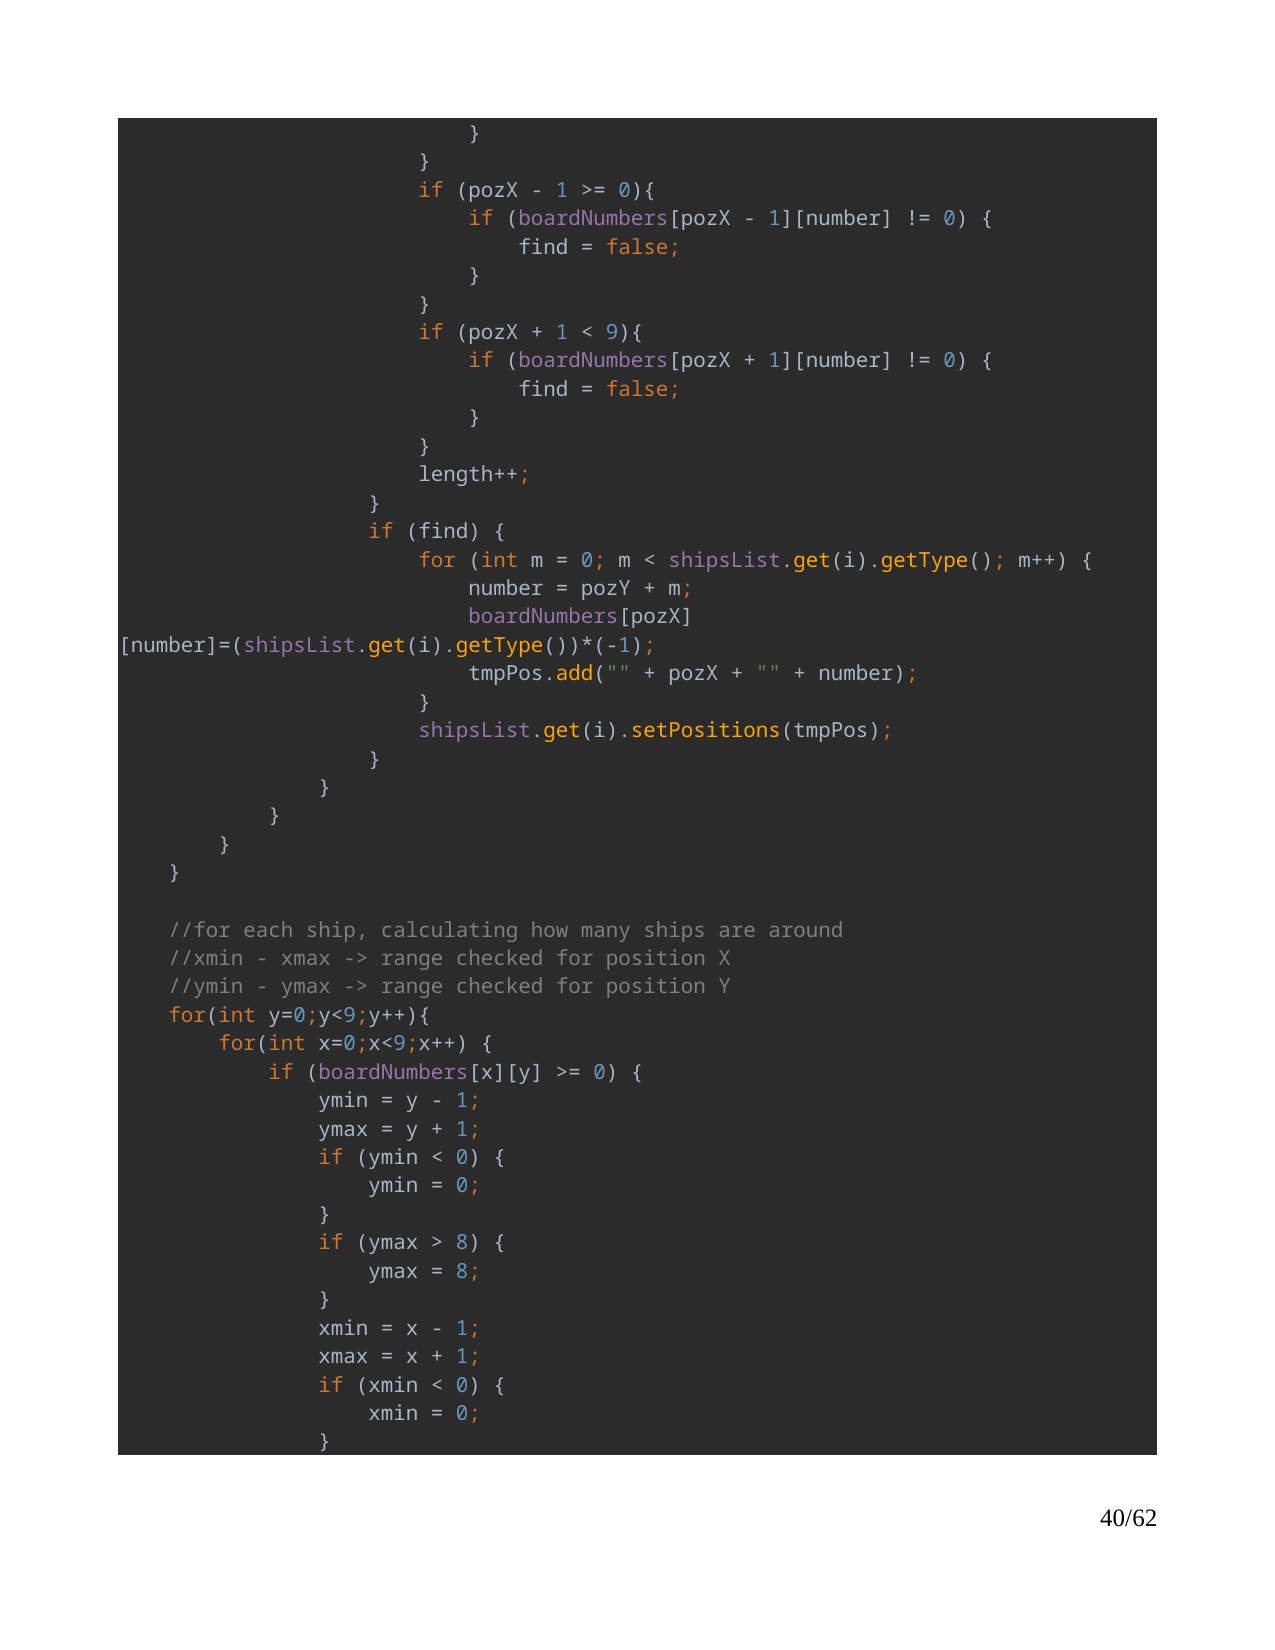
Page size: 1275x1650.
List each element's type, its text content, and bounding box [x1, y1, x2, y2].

text } } if (pozX - 1 >= 0){ if (boardNumbers[pozX - 1][number] != 0) { find = false; } } if (pozX + 1 < 9){ if (boardNumbers[pozX + 1][number] != 0) { find = false; } } length++; } if (find) { for (int m = 0; m < shipsList.get(i).getType(); m++) { number = pozY + m; boardNumbers[pozX][number]=(shipsList.get(i).getType())*(-1); tmpPos.add("" + pozX + "" + number); } shipsList.get(i).setPositions(tmpPos); } } } } } //for each ship, calculating how many ships are around //xmin - xmax -> range checked for position X //ymin - ymax -> range checked for position Y for(int y=0;y<9;y++){ for(int x=0;x<9;x++) { if (boardNumbers[x][y] >= 0) { ymin = y - 1; ymax = y + 1; if (ymin < 0) { ymin = 0; } if (ymax > 8) { ymax = 8; } xmin = x - 1; xmax = x + 1; if (xmin < 0) { xmin = 0; } [118, 118, 1157, 1455]
